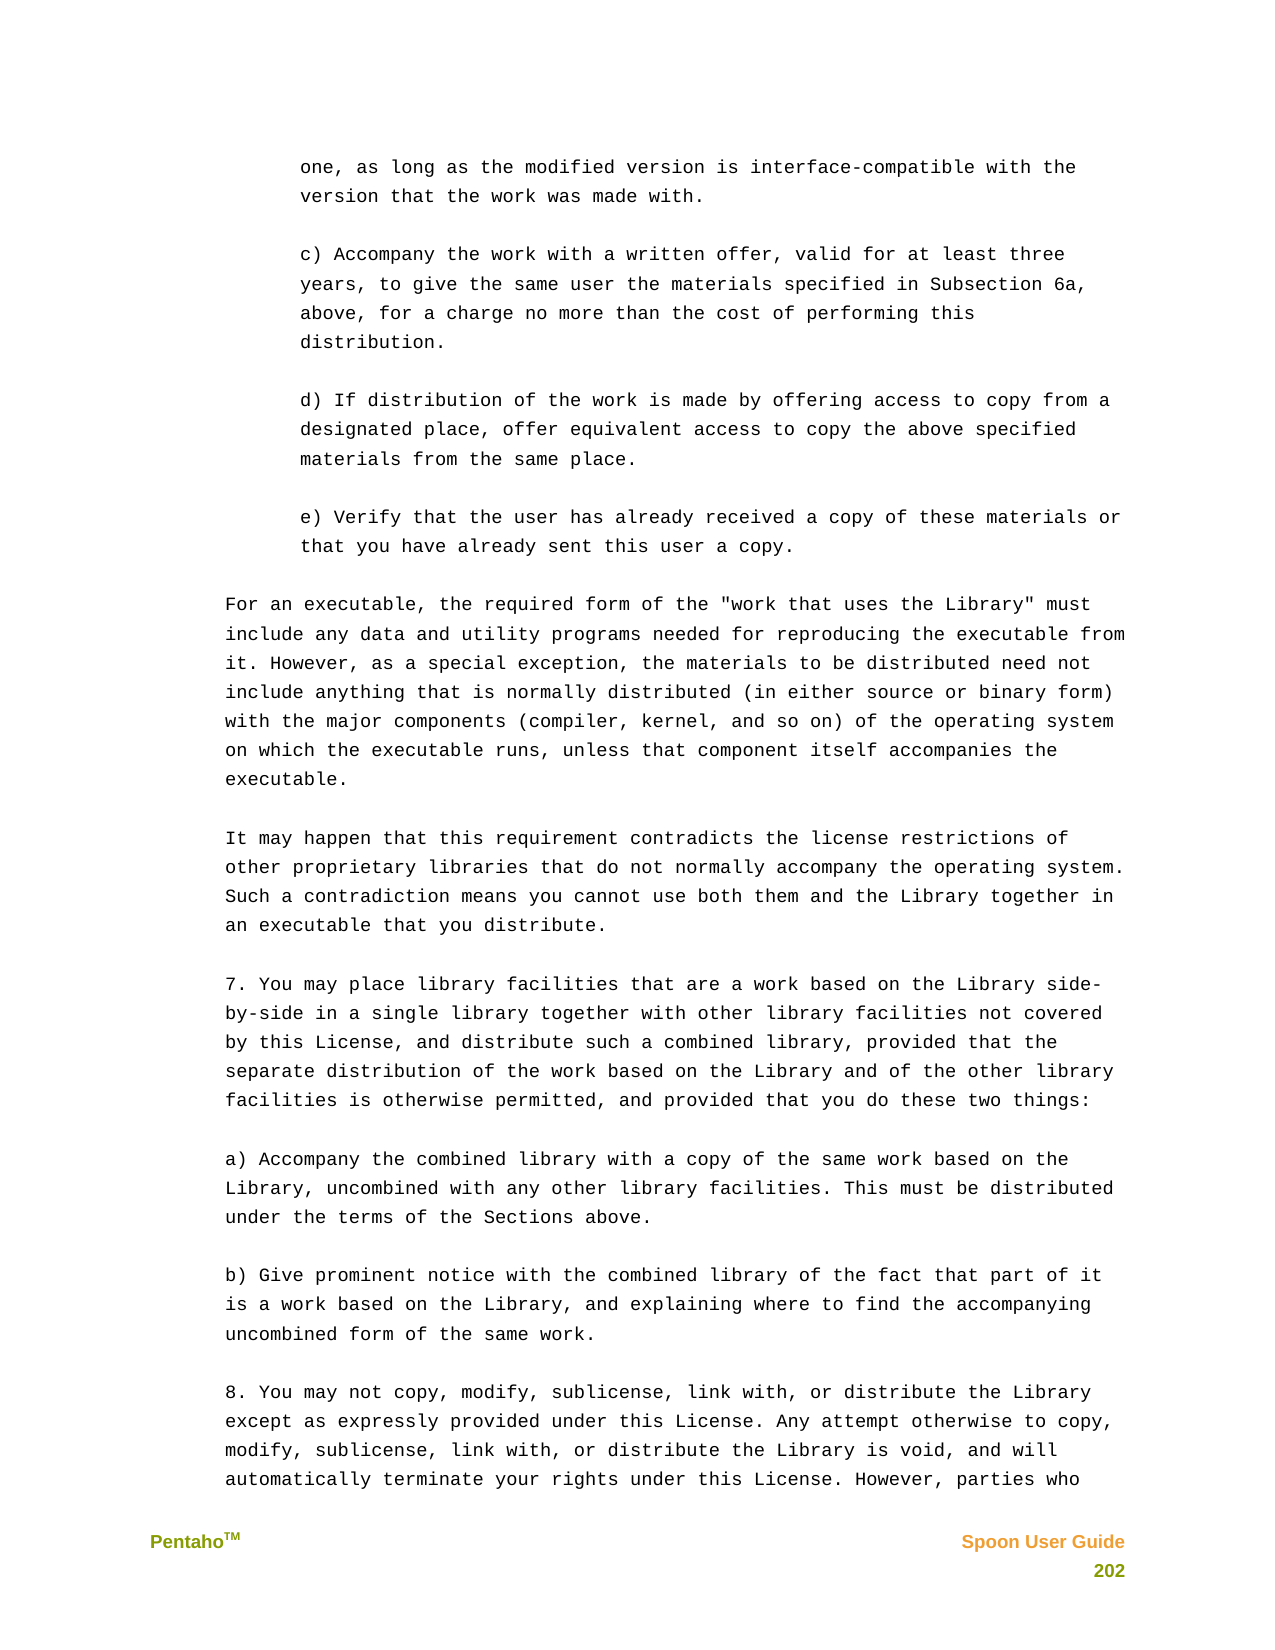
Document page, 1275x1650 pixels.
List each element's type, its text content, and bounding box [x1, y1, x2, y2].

text c) Accompany the work with a written offer, valid for at least three years, to give the same user the materials specified in Subsection 6a, above, for a charge no more than the cost of performing this distribution. [300, 237, 1125, 354]
text e) Verify that the user has already received a copy of these materials or that you have already sent this user a copy. [300, 500, 1125, 558]
text It may happen that this requirement contradicts the license restrictions of other proprietary libraries that do not normally accompany the operating system. Such a contradiction means you cannot use both them and the Library together in an executable that you distribute. [225, 821, 1125, 937]
text For an executable, the required form of the "work that uses the Library" must include any data and utility programs needed for reproducing the executable from it. However, as a special exception, the materials to be distributed need not include anything that is normally distributed (in either source or binary form) with the major components (compiler, kernel, and so on) of the operating system on which the executable runs, unless that component itself accompanies the executable. [225, 587, 1125, 792]
text 8. You may not copy, modify, sublicense, link with, or distribute the Library except as expressly provided under this License. Any attempt otherwise to copy, modify, sublicense, link with, or distribute the Library is void, and will automatically terminate your rights under this License. However, parties who [225, 1375, 1125, 1492]
text one, as long as the modified version is interface-compatible with the version that the work was made with. [300, 150, 1125, 208]
text b) Give prominent notice with the combined library of the fact that part of it is a work based on the Library, and explaining where to find the accompanying uncombined form of the same work. [225, 1258, 1125, 1346]
text 7. You may place library facilities that are a work based on the Library side-by-side in a single library together with other library facilities not covered by this License, and distribute such a combined library, provided that the separate distribution of the work based on the Library and of the other library facilities is otherwise permitted, and provided that you do these two things: [225, 967, 1125, 1112]
text d) If distribution of the work is made by offering access to copy from a designated place, offer equivalent access to copy the above specified materials from the same place. [300, 383, 1125, 471]
text a) Accompany the combined library with a copy of the same work based on the Library, uncombined with any other library facilities. This must be distributed under the terms of the Sections above. [225, 1142, 1125, 1229]
